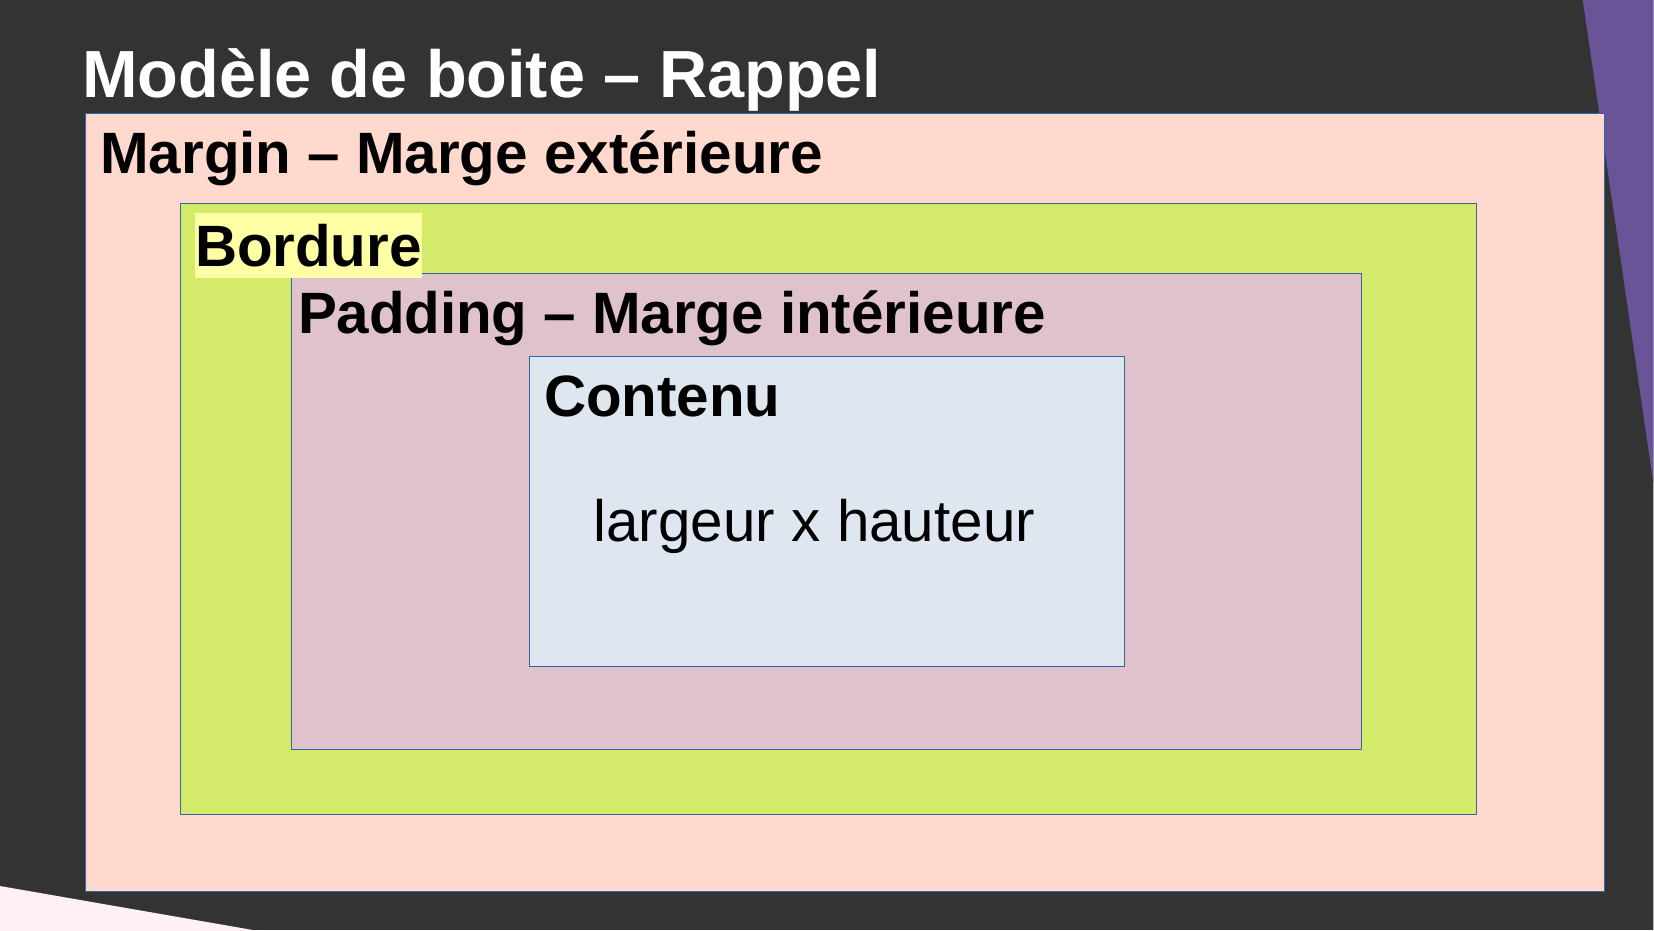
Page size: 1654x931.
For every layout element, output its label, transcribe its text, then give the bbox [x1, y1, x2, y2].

text_box largeur x hauteur [578, 481, 1075, 562]
text_box [85, 0, 1654, 892]
text_box Margin – Marge extérieure [85, 113, 1079, 194]
title Modèle de boite – Rappel [82, 37, 1571, 112]
text_box [0, 886, 259, 931]
text_box Contenu [529, 356, 839, 437]
text_box Padding – Marge intérieure [283, 273, 1276, 354]
text_box Bordure [180, 205, 1173, 286]
